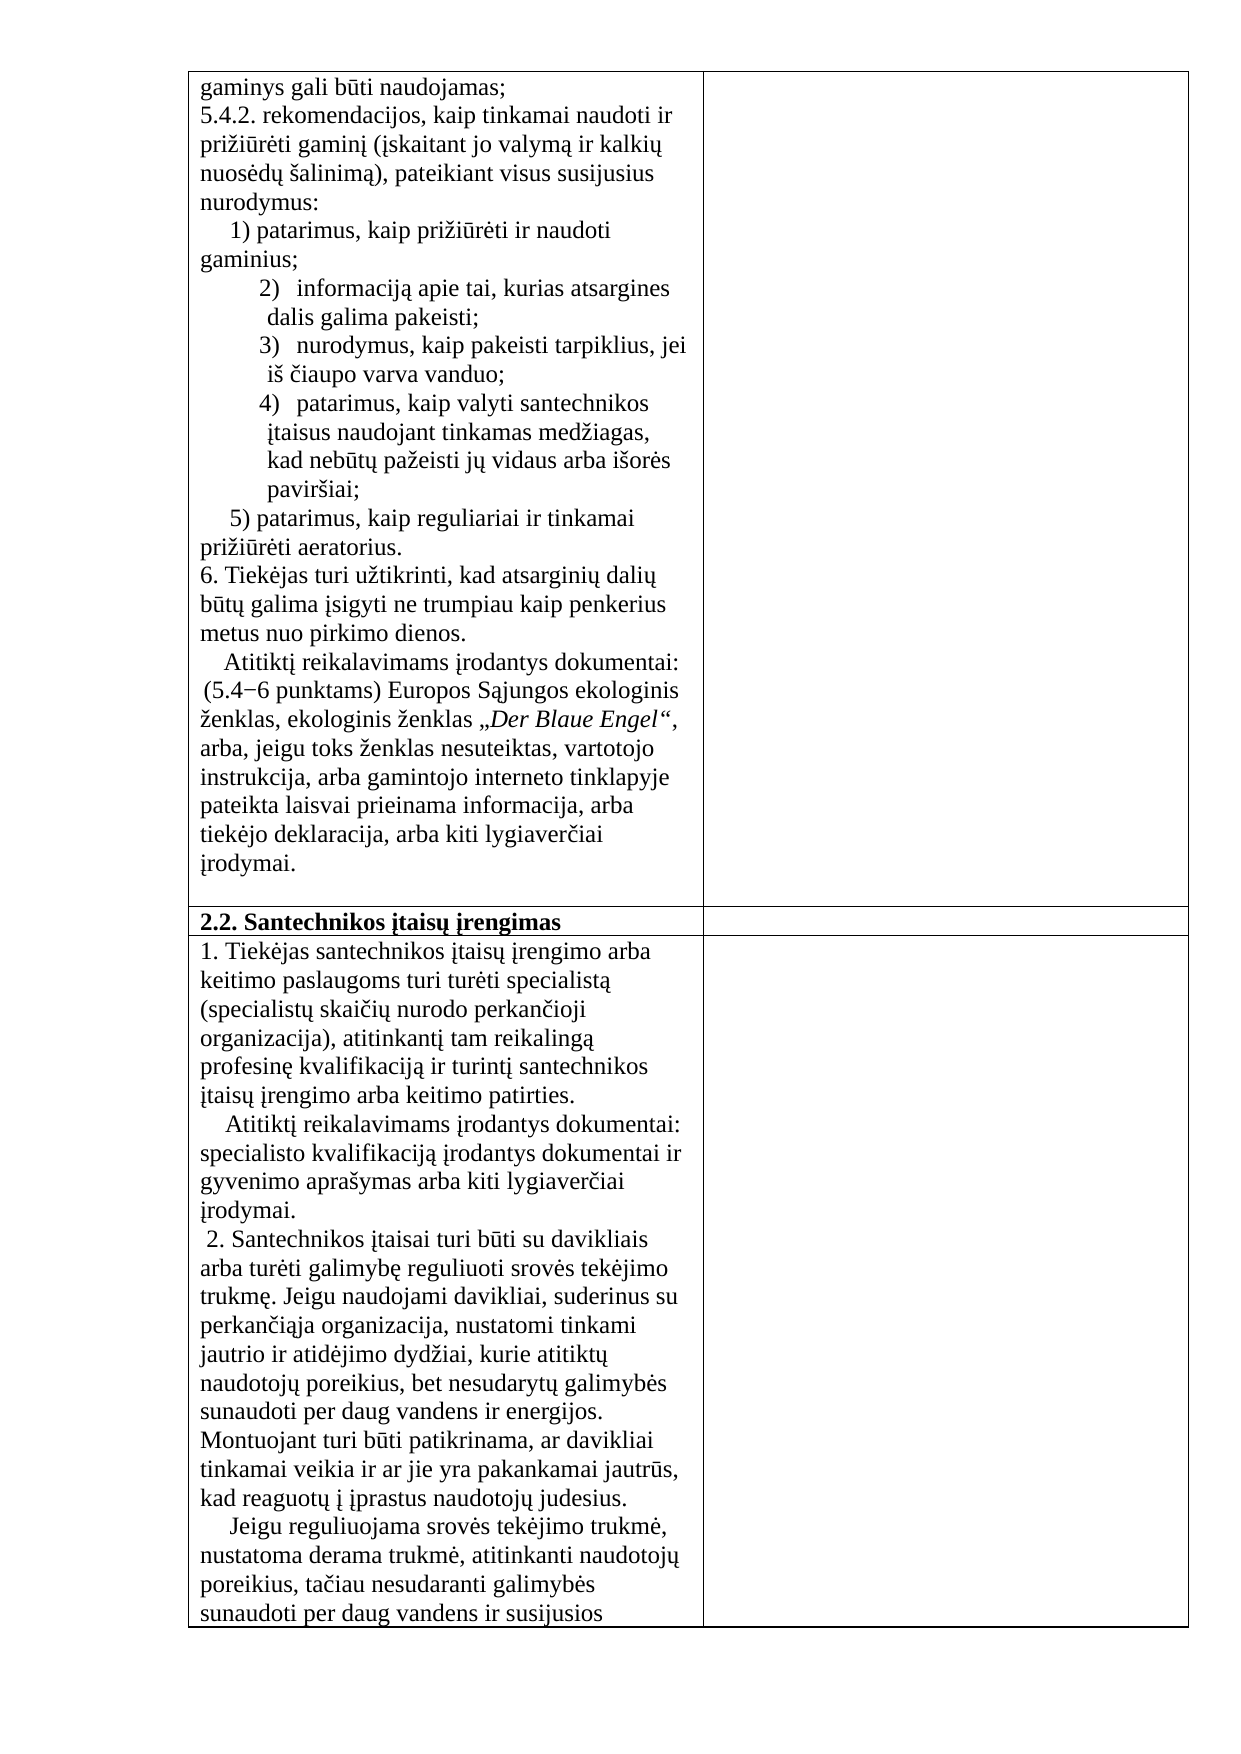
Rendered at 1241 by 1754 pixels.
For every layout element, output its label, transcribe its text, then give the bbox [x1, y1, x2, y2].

table_cell gaminys gali būti naudojamas; 5.4.2. rekomendacijos, kaip tinkamai naudoti ir prižiūrėti gaminį (įskaitant jo valymą ir kalkių nuosėdų šalinimą), pateikiant visus susijusius nurodymus: 1) patarimus, kaip prižiūrėti ir naudoti gaminius; informaciją apie tai, kurias atsargines dalis galima pakeisti; nurodymus, kaip pakeisti tarpiklius, jei iš čiaupo varva vanduo; patarimus, kaip valyti santechnikos įtaisus naudojant tinkamas medžiagas, kad nebūtų pažeisti jų vidaus arba išorės paviršiai; 5) patarimus, kaip reguliariai ir tinkamai prižiūrėti aeratorius. 6. Tiekėjas turi užtikrinti, kad atsarginių dalių būtų galima įsigyti ne trumpiau kaip penkerius metus nuo pirkimo dienos. Atitiktį reikalavimams įrodantys dokumentai: (5.4−6 punktams) Europos Sąjungos ekologinis ženklas, ekologinis ženklas „Der Blaue Engel“, arba, jeigu toks ženklas nesuteiktas, vartotojo instrukcija, arba gamintojo interneto tinklapyje pateikta laisvai prieinama informacija, arba tiekėjo deklaracija, arba kiti lygiaverčiai įrodymai. [189, 72, 703, 906]
table_cell [704, 936, 1188, 1626]
table_cell [704, 72, 1188, 906]
table_cell [704, 907, 1188, 935]
table_cell 2.2. Santechnikos įtaisų įrengimas [189, 907, 703, 935]
table_cell 1. Tiekėjas santechnikos įtaisų įrengimo arba keitimo paslaugoms turi turėti specialistą (specialistų skaičių nurodo perkančioji organizacija), atitinkantį tam reikalingą profesinę kvalifikaciją ir turintį santechnikos įtaisų įrengimo arba keitimo patirties. Atitiktį reikalavimams įrodantys dokumentai: specialisto kvalifikaciją įrodantys dokumentai ir gyvenimo aprašymas arba kiti lygiaverčiai įrodymai. 2. Santechnikos įtaisai turi būti su davikliais arba turėti galimybę reguliuoti srovės tekėjimo trukmę. Jeigu naudojami davikliai, suderinus su perkančiąja organizacija, nustatomi tinkami jautrio ir atidėjimo dydžiai, kurie atitiktų naudotojų poreikius, bet nesudarytų galimybės sunaudoti per daug vandens ir energijos. Montuojant turi būti patikrinama, ar davikliai tinkamai veikia ir ar jie yra pakankamai jautrūs, kad reaguotų į įprastus naudotojų judesius. Jeigu reguliuojama srovės tekėjimo trukmė, nustatoma derama trukmė, atitinkanti naudotojų poreikius, tačiau nesudaranti galimybės sunaudoti per daug vandens ir susijusios [189, 936, 703, 1626]
